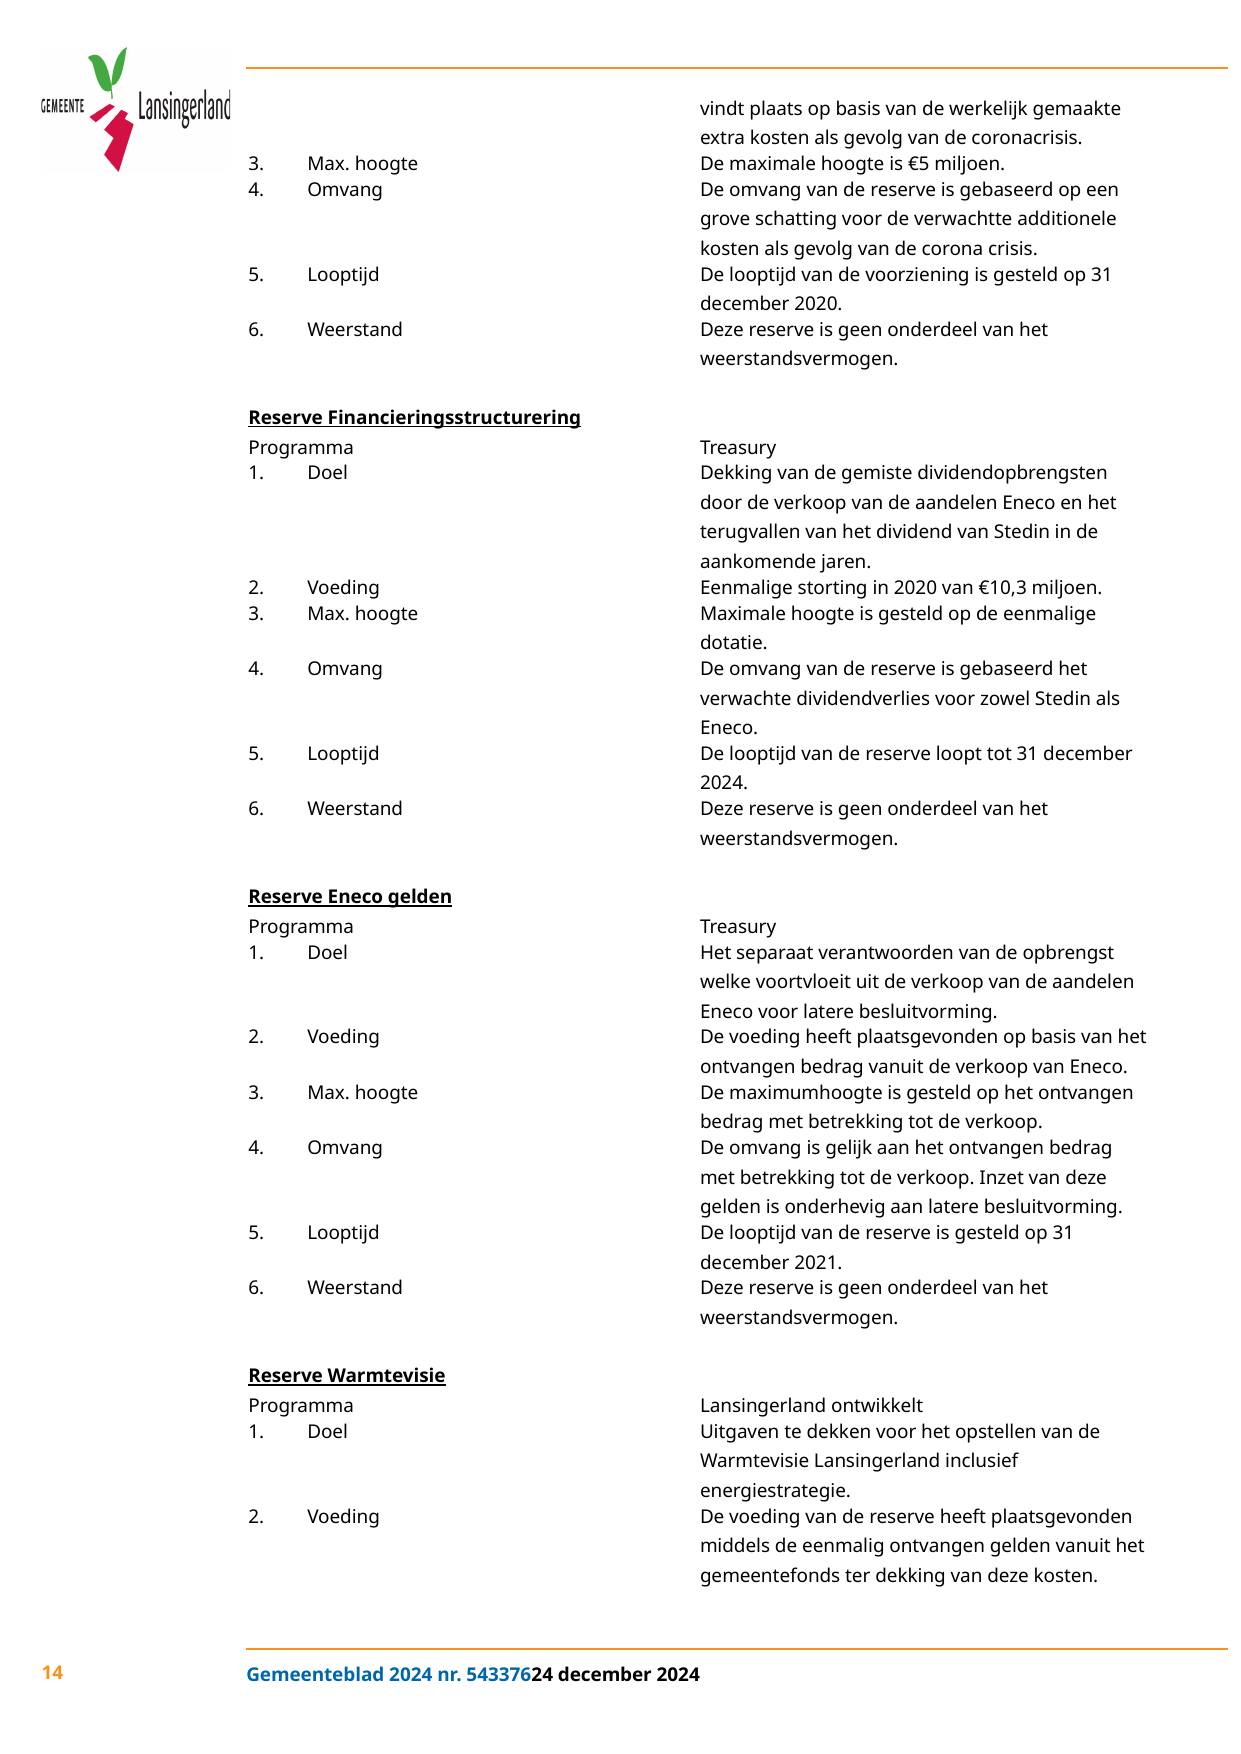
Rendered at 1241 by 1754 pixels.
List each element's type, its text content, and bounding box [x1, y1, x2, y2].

table_cell De omvang van de reserve is gebaseerd het verwachte dividendverlies voor zowel Stedin als Eneco. [700, 655, 1152, 740]
text Reserve Warmtevisie [248, 1363, 1152, 1388]
table_cell Uitgaven te dekken voor het opstellen van de Warmtevisie Lansingerland inclusief energiestrategie. [700, 1418, 1152, 1503]
text Reserve Financieringsstructurering [248, 404, 1152, 430]
table_cell Looptijd [248, 1219, 700, 1274]
table_cell vindt plaats op basis van de werkelijk gemaakte extra kosten als gevolg van de coronacrisis. [700, 95, 1152, 150]
table_cell Doel [248, 939, 700, 1024]
picture [41, 47, 231, 172]
table_cell De looptijd van de voorziening is gesteld op 31 december 2020. [700, 261, 1152, 316]
table_cell De maximale hoogte is €5 miljoen. [700, 150, 1152, 176]
table_header Treasury [700, 434, 1152, 459]
table_cell Deze reserve is geen onderdeel van het weerstandsvermogen. [700, 1275, 1152, 1330]
table_cell Voeding [248, 1503, 700, 1588]
table_cell Weerstand [248, 316, 700, 371]
table_header Lansingerland ontwikkelt [700, 1393, 1152, 1418]
table_cell Het separaat verantwoorden van de opbrengst welke voortvloeit uit de verkoop van de aandelen Eneco voor latere besluitvorming. [700, 939, 1152, 1024]
table_cell Looptijd [248, 740, 700, 795]
table_cell De looptijd van de reserve is gesteld op 31 december 2021. [700, 1219, 1152, 1274]
table_cell Deze reserve is geen onderdeel van het weerstandsvermogen. [700, 795, 1152, 851]
table_cell Weerstand [248, 1275, 700, 1330]
table_cell Deze reserve is geen onderdeel van het weerstandsvermogen. [700, 316, 1152, 371]
table_cell Omvang [248, 1134, 700, 1219]
table_cell Dekking van de gemiste dividendopbrengsten door de verkoop van de aandelen Eneco en het terugvallen van het dividend van Stedin in de aankomende jaren. [700, 460, 1152, 574]
table_header Programma [248, 913, 700, 939]
table_cell [248, 95, 700, 150]
table_cell De omvang is gelijk aan het ontvangen bedrag met betrekking tot de verkoop. Inzet van deze gelden is onderhevig aan latere besluitvorming. [700, 1134, 1152, 1219]
table_cell Maximale hoogte is gesteld op de eenmalige dotatie. [700, 600, 1152, 655]
table_header Programma [248, 434, 700, 459]
table_cell Eenmalige storting in 2020 van €10,3 miljoen. [700, 574, 1152, 600]
table_cell Omvang [248, 655, 700, 740]
table_cell De omvang van de reserve is gebaseerd op een grove schatting voor de verwachtte additionele kosten als gevolg van de corona crisis. [700, 176, 1152, 261]
table_cell Looptijd [248, 261, 700, 316]
table_cell Weerstand [248, 795, 700, 851]
table_cell De voeding heeft plaatsgevonden op basis van het ontvangen bedrag vanuit de verkoop van Eneco. [700, 1024, 1152, 1079]
text Reserve Eneco gelden [248, 883, 1152, 909]
table_cell Max. hoogte [248, 1079, 700, 1134]
table_cell Voeding [248, 1024, 700, 1079]
table_cell Doel [248, 1418, 700, 1503]
table_cell De voeding van de reserve heeft plaatsgevonden middels de eenmalig ontvangen gelden vanuit het gemeentefonds ter dekking van deze kosten. [700, 1503, 1152, 1588]
table_cell Doel [248, 460, 700, 574]
table_header Programma [248, 1393, 700, 1418]
table_cell Omvang [248, 176, 700, 261]
table_header Treasury [700, 913, 1152, 939]
table_cell Voeding [248, 574, 700, 600]
table_cell De looptijd van de reserve loopt tot 31 december 2024. [700, 740, 1152, 795]
table_cell Max. hoogte [248, 150, 700, 176]
table_cell Max. hoogte [248, 600, 700, 655]
table_cell De maximumhoogte is gesteld op het ontvangen bedrag met betrekking tot de verkoop. [700, 1079, 1152, 1134]
